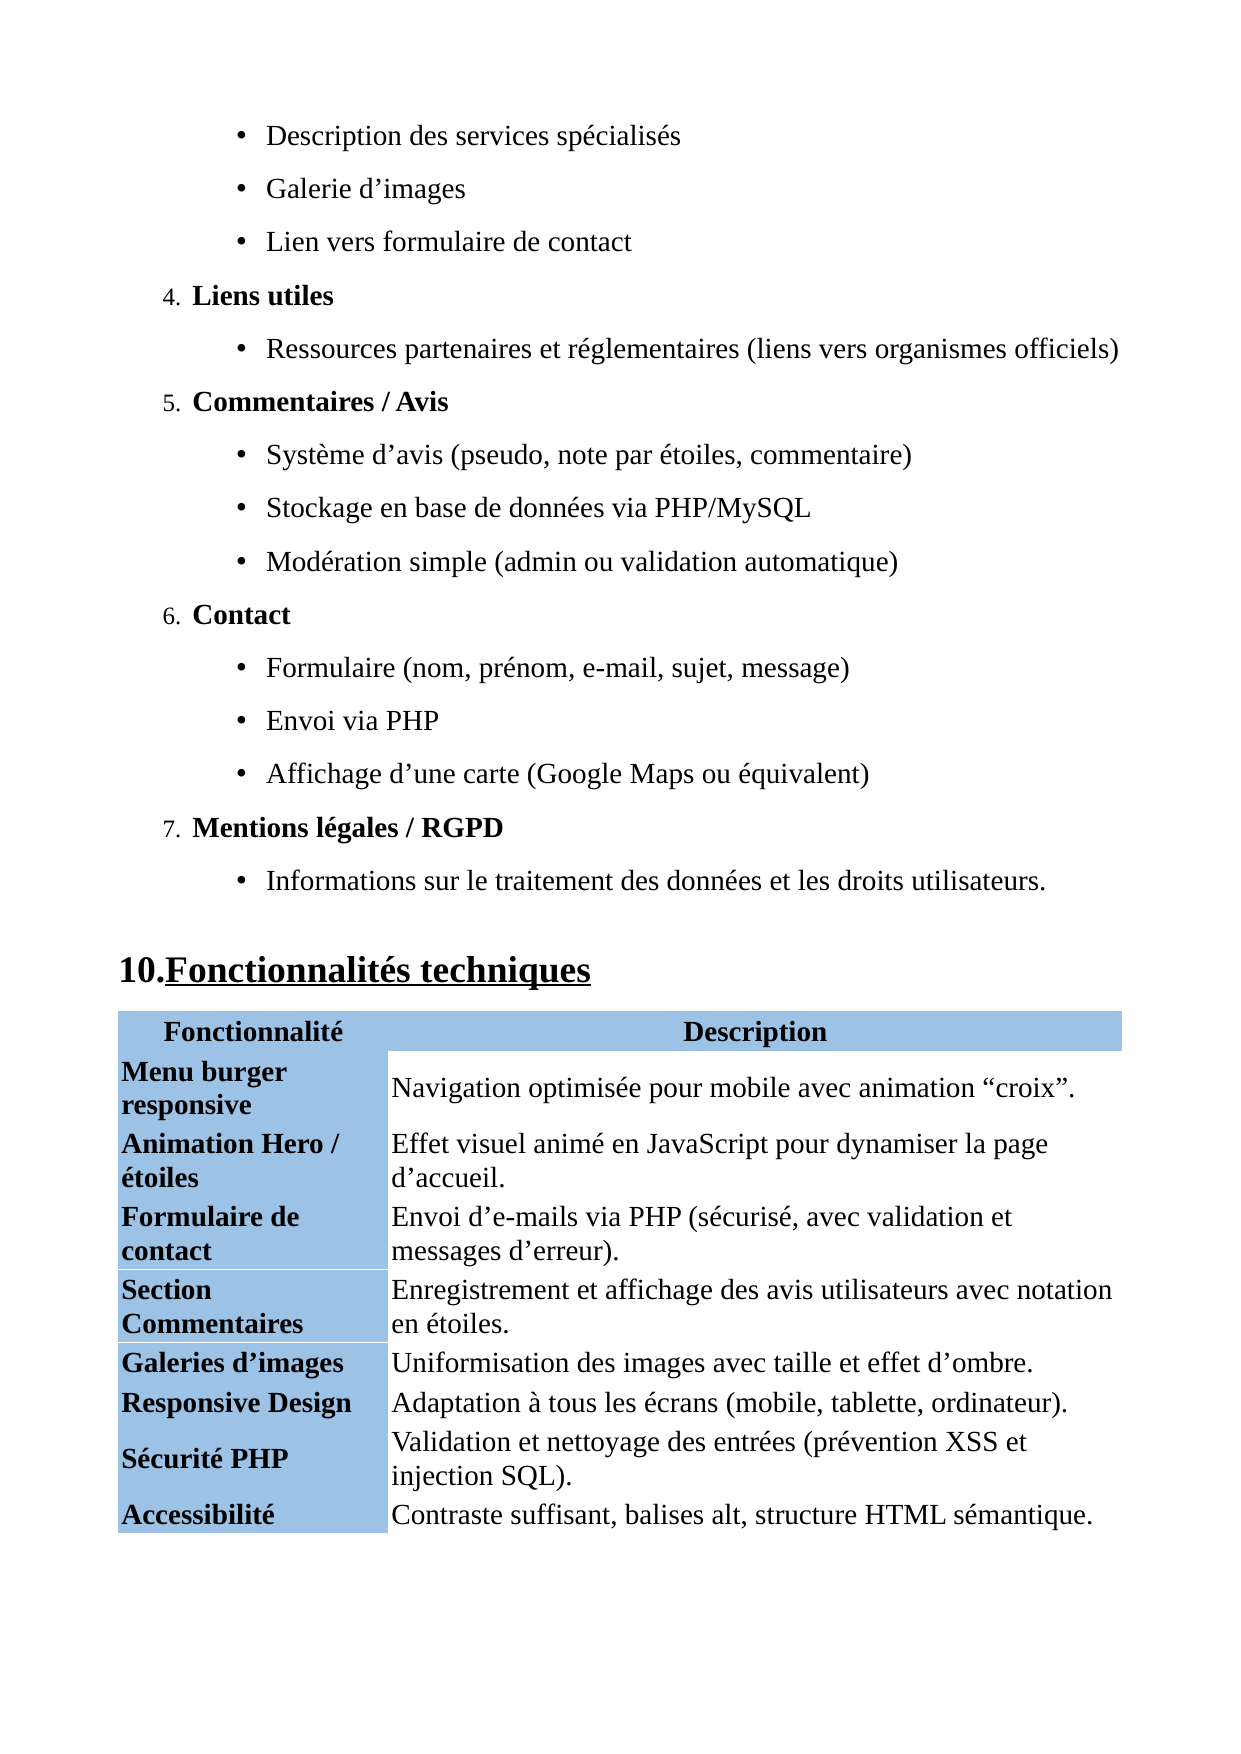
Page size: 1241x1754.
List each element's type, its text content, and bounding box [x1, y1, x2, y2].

table_cell Adaptation à tous les écrans (mobile, tablette, ordinateur). [388, 1382, 1122, 1421]
table_header Description [388, 1011, 1122, 1051]
list Commentaires / Avis [162, 384, 1122, 418]
table_cell Uniformisation des images avec taille et effet d’ombre. [388, 1343, 1122, 1382]
table_cell Sécurité PHP [118, 1421, 388, 1494]
table_cell Validation et nettoyage des entrées (prévention XSS et injection SQL). [388, 1421, 1122, 1494]
list Ressources partenaires et réglementaires (liens vers organismes officiels) [236, 331, 1122, 364]
table_header Fonctionnalité [118, 1011, 388, 1051]
list Description des services spécialisés [236, 118, 1122, 152]
table_cell Enregistrement et affichage des avis utilisateurs avec notation en étoiles. [388, 1270, 1122, 1342]
table_cell Formulaire de contact [118, 1197, 388, 1269]
list Lien vers formulaire de contact [236, 224, 1122, 258]
list Affichage d’une carte (Google Maps ou équivalent) [236, 757, 1122, 790]
list Galerie d’images [236, 171, 1122, 205]
table_cell Effet visuel animé en JavaScript pour dynamiser la page d’accueil. [388, 1124, 1122, 1197]
table_cell Menu burger responsive [118, 1051, 388, 1124]
list Informations sur le traitement des données et les droits utilisateurs. [236, 863, 1122, 897]
table_cell Galeries d’images [118, 1343, 388, 1382]
list Contact [162, 597, 1122, 631]
list Stockage en base de données via PHP/MySQL [236, 491, 1122, 524]
list Formulaire (nom, prénom, e-mail, sujet, message) [236, 650, 1122, 684]
list Mentions légales / RGPD [162, 810, 1122, 843]
table_cell Responsive Design [118, 1382, 388, 1421]
table_cell Envoi d’e-mails via PHP (sécurisé, avec validation et messages d’erreur). [388, 1197, 1122, 1269]
list Liens utiles [162, 278, 1122, 311]
table_cell Navigation optimisée pour mobile avec animation “croix”. [388, 1051, 1122, 1124]
table_cell Animation Hero / étoiles [118, 1124, 388, 1197]
list Modération simple (admin ou validation automatique) [236, 544, 1122, 577]
table_cell Contraste suffisant, balises alt, structure HTML sémantique. [388, 1494, 1122, 1533]
list Système d’avis (pseudo, note par étoiles, commentaire) [236, 437, 1122, 471]
list Envoi via PHP [236, 703, 1122, 737]
table_cell Accessibilité [118, 1494, 388, 1533]
subtitle 10.Fonctionnalités techniques [118, 947, 1122, 990]
table_cell Section Commentaires [118, 1270, 388, 1342]
